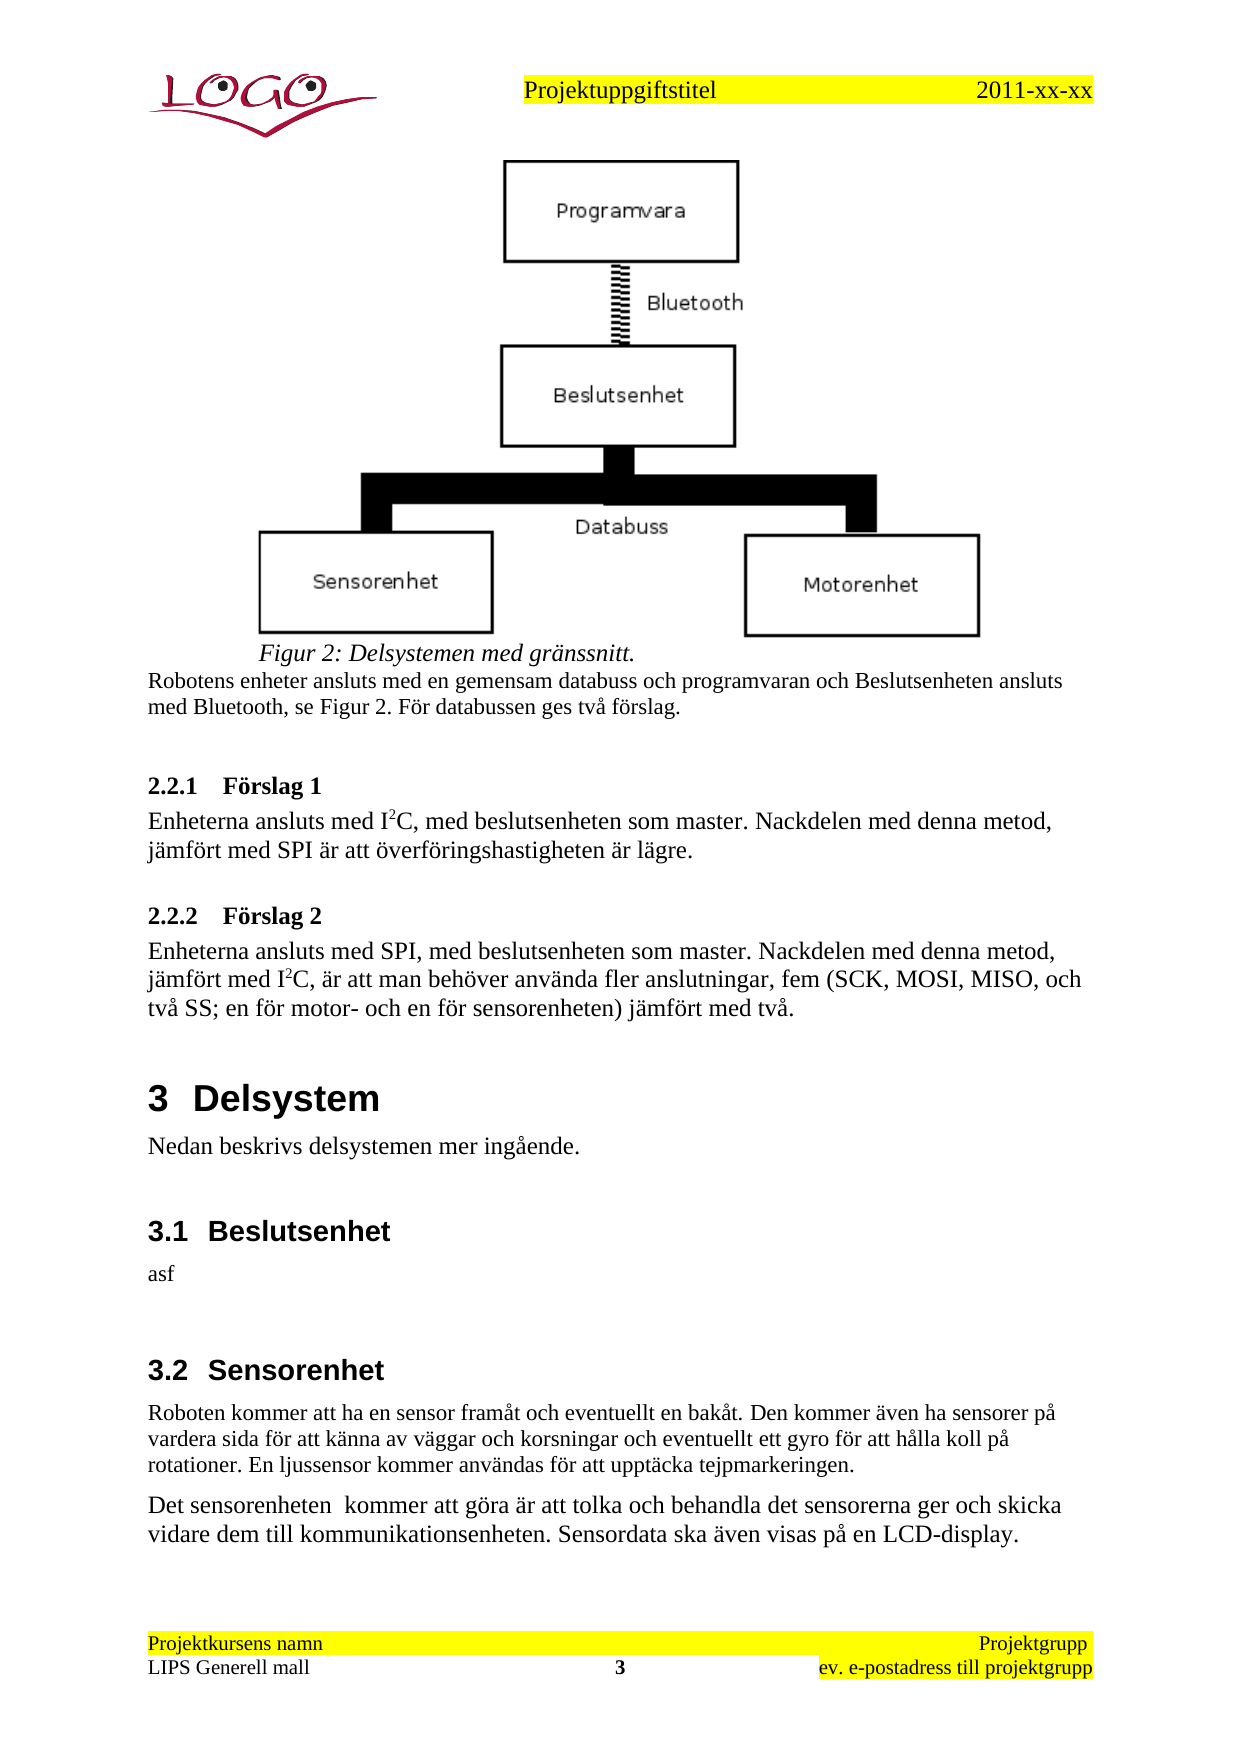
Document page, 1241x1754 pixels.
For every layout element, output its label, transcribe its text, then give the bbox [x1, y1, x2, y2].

text Enheterna ansluts med I2C, med beslutsenheten som master. Nackdelen med denna metod, jämfört med SPI är att överföringshastigheten är lägre. [148, 806, 1092, 864]
text asf [148, 1260, 1092, 1286]
subtitle Delsystem [148, 1076, 1092, 1119]
subtitle Beslutsenhet [148, 1214, 1092, 1247]
text Enheterna ansluts med SPI, med beslutsenheten som master. Nackdelen med denna metod, jämfört med I2C, är att man behöver använda fler anslutningar, fem (SCK, MOSI, MISO, och två SS; en för motor- och en för sensorenheten) jämfört med två. [148, 936, 1092, 1022]
text Nedan beskrivs delsystemen mer ingående. [148, 1131, 1092, 1160]
subtitle Förslag 2 [148, 901, 1092, 929]
subtitle Sensorenhet [148, 1352, 1092, 1386]
picture [258, 160, 982, 639]
text Figur 2: Delsystemen med gränssnitt. [258, 639, 982, 667]
text Det sensorenheten kommer att göra är att tolka och behandla det sensorerna ger och skicka vidare dem till kommunikationsenheten. Sensordata ska även visas på en LCD-display. [148, 1490, 1092, 1548]
subtitle Förslag 1 [148, 771, 1092, 800]
text Roboten kommer att ha en sensor framåt och eventuellt en bakåt. Den kommer även ha sensorer på vardera sida för att känna av väggar och korsningar och eventuellt ett gyro för att hålla koll på rotationer. En ljussensor kommer användas för att upptäcka tejpmarkeringen. [148, 1398, 1092, 1478]
text Robotens enheter ansluts med en gemensam databuss och programvaran och Beslutsenheten ansluts med Bluetooth, se Figur 2. För databussen ges två förslag. [148, 148, 1092, 720]
